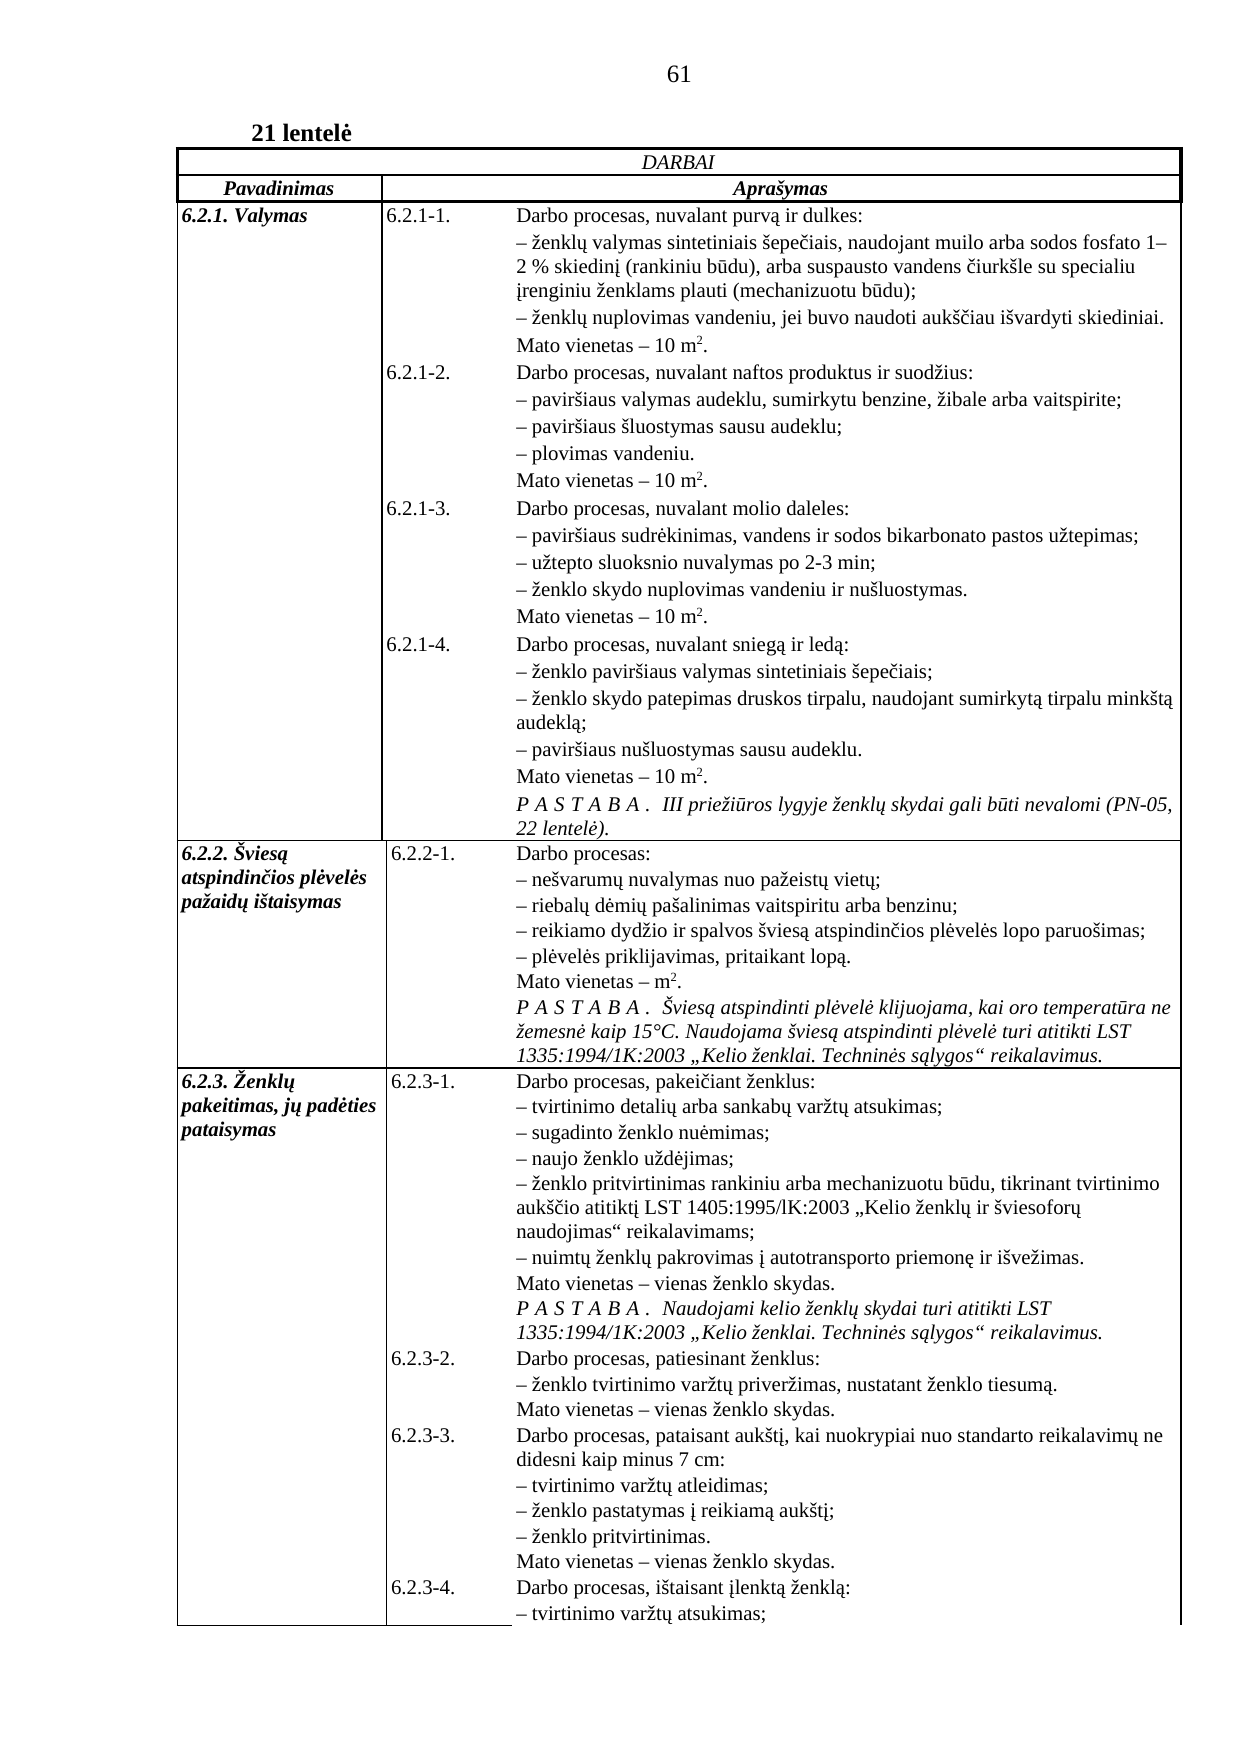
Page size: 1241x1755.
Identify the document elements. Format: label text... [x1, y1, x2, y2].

table_cell – riebalų dėmių pašalinimas vaitspiritu arba benzinu; [512, 891, 1180, 917]
table_cell – tvirtinimo detalių arba sankabų varžtų atsukimas; [512, 1093, 1180, 1118]
table_cell 6.2.3-4. [387, 1574, 512, 1625]
table_cell – ženklo pritvirtinimas. [512, 1522, 1180, 1548]
table_cell 6.2.1-1. [383, 203, 512, 357]
table_cell – ženklo paviršiaus valymas sintetiniais šepečiais; [512, 656, 1180, 683]
table_cell – plovimas vandeniu. [512, 438, 1180, 465]
table_cell – sugadinto ženklo nuėmimas; [512, 1119, 1180, 1144]
table_cell 6.2.3-3. [387, 1421, 512, 1573]
table_cell 6.2.1-4. [383, 629, 512, 840]
table_cell Mato vienetas – vienas ženklo skydas. [512, 1396, 1180, 1421]
table_cell PASTABA. Naudojami kelio ženklų skydai turi atitikti LST 1335:1994/1K:2003 „Kelio ženklai. Techninės sąlygos“ reikalavimus. [512, 1295, 1180, 1344]
table_cell – ženklų valymas sintetiniais šepečiais, naudojant muilo arba sodos fosfato 1–2 % skiedinį (rankiniu būdu), arba suspausto vandens čiurkšle su specialiu įrenginiu ženklams plauti (mechanizuotu būdu); [512, 227, 1180, 302]
table_cell – ženklo pritvirtinimas rankiniu arba mechanizuotu būdu, tikrinant tvirtinimo aukščio atitiktį LST 1405:1995/lK:2003 „Kelio ženklų ir šviesoforų naudojimas“ reikalavimams; [512, 1170, 1180, 1243]
table_cell – naujo ženklo uždėjimas; [512, 1144, 1180, 1170]
table_cell 6.2.1-3. [383, 493, 512, 628]
table_cell – užtepto sluoksnio nuvalymas po 2-3 min; [512, 547, 1180, 574]
table_cell Darbo procesas, pataisant aukštį, kai nuokrypiai nuo standarto reikalavimų ne didesni kaip minus 7 cm: [512, 1421, 1180, 1471]
table_cell Mato vienetas – 10 m2. [512, 329, 1180, 357]
table_cell – paviršiaus sudrėkinimas, vandens ir sodos bikarbonato pastos užtepimas; [512, 520, 1180, 547]
table_cell 6.2.1-2. [383, 357, 512, 492]
table_cell Darbo procesas, nuvalant naftos produktus ir suodžius: [512, 357, 1180, 384]
table_cell 6.2.3. Ženklų pakeitimas, jų padėties pataisymas [178, 1069, 386, 1625]
table_cell 6.2.2-1. [387, 841, 512, 1067]
table_cell Mato vienetas – 10 m2. [512, 601, 1180, 628]
table_cell Mato vienetas – 10 m2. [512, 465, 1180, 492]
table_cell – ženklo skydo patepimas druskos tirpalu, naudojant sumirkytą tirpalu minkštą audeklą; [512, 683, 1180, 734]
table_cell – nešvarumų nuvalymas nuo pažeistų vietų; [512, 865, 1180, 891]
table_cell – nuimtų ženklų pakrovimas į autotransporto priemonę ir išvežimas. [512, 1244, 1180, 1269]
table_cell – ženklo pastatymas į reikiamą aukštį; [512, 1497, 1180, 1522]
table_cell – tvirtinimo varžtų atleidimas; [512, 1471, 1180, 1497]
table_cell PASTABA. III priežiūros lygyje ženklų skydai gali būti nevalomi (PN-05, 22 lentelė). [512, 789, 1180, 840]
table_cell Darbo procesas, nuvalant sniegą ir ledą: [512, 629, 1180, 656]
table_cell – paviršiaus valymas audeklu, sumirkytu benzine, žibale arba vaitspirite; [512, 384, 1180, 411]
table_cell 6.2.3-2. [387, 1344, 512, 1421]
table_cell – paviršiaus nušluostymas sausu audeklu. [512, 734, 1180, 761]
table_cell – paviršiaus šluostymas sausu audeklu; [512, 411, 1180, 438]
table_cell Darbo procesas, nuvalant molio daleles: [512, 493, 1180, 520]
table_cell Darbo procesas, patiesinant ženklus: [512, 1344, 1180, 1370]
table_cell Mato vienetas – 10 m2. [512, 761, 1180, 788]
table_cell 6.2.1. Valymas [178, 203, 381, 840]
table_cell PASTABA. Šviesą atspindinti plėvelė klijuojama, kai oro temperatūra ne žemesnė kaip 15°C. Naudojama šviesą atspindinti plėvelė turi atitikti LST 1335:1994/1K:2003 „Kelio ženklai. Techninės sąlygos“ reikalavimus. [512, 994, 1180, 1067]
text 21 lentelė [177, 118, 1181, 147]
table_cell – tvirtinimo varžtų atsukimas; [512, 1599, 1180, 1625]
table_cell Mato vienetas – vienas ženklo skydas. [512, 1548, 1180, 1573]
table_cell – ženklo skydo nuplovimas vandeniu ir nušluostymas. [512, 574, 1180, 601]
table_cell Darbo procesas, ištaisant įlenktą ženklą: [512, 1574, 1180, 1599]
table_cell – ženklo tvirtinimo varžtų priveržimas, nustatant ženklo tiesumą. [512, 1370, 1180, 1396]
table_cell – plėvelės priklijavimas, pritaikant lopą. [512, 942, 1180, 968]
table_cell Mato vienetas – m2. [512, 968, 1180, 993]
table_cell 6.2.3-1. [387, 1069, 512, 1344]
table_cell 6.2.2. Šviesą atspindinčios plėvelės pažaidų ištaisymas [178, 841, 386, 1067]
table_cell – ženklų nuplovimas vandeniu, jei buvo naudoti aukščiau išvardyti skiediniai. [512, 302, 1180, 329]
table_cell Mato vienetas – vienas ženklo skydas. [512, 1269, 1180, 1295]
table_cell – reikiamo dydžio ir spalvos šviesą atspindinčios plėvelės lopo paruošimas; [512, 917, 1180, 942]
